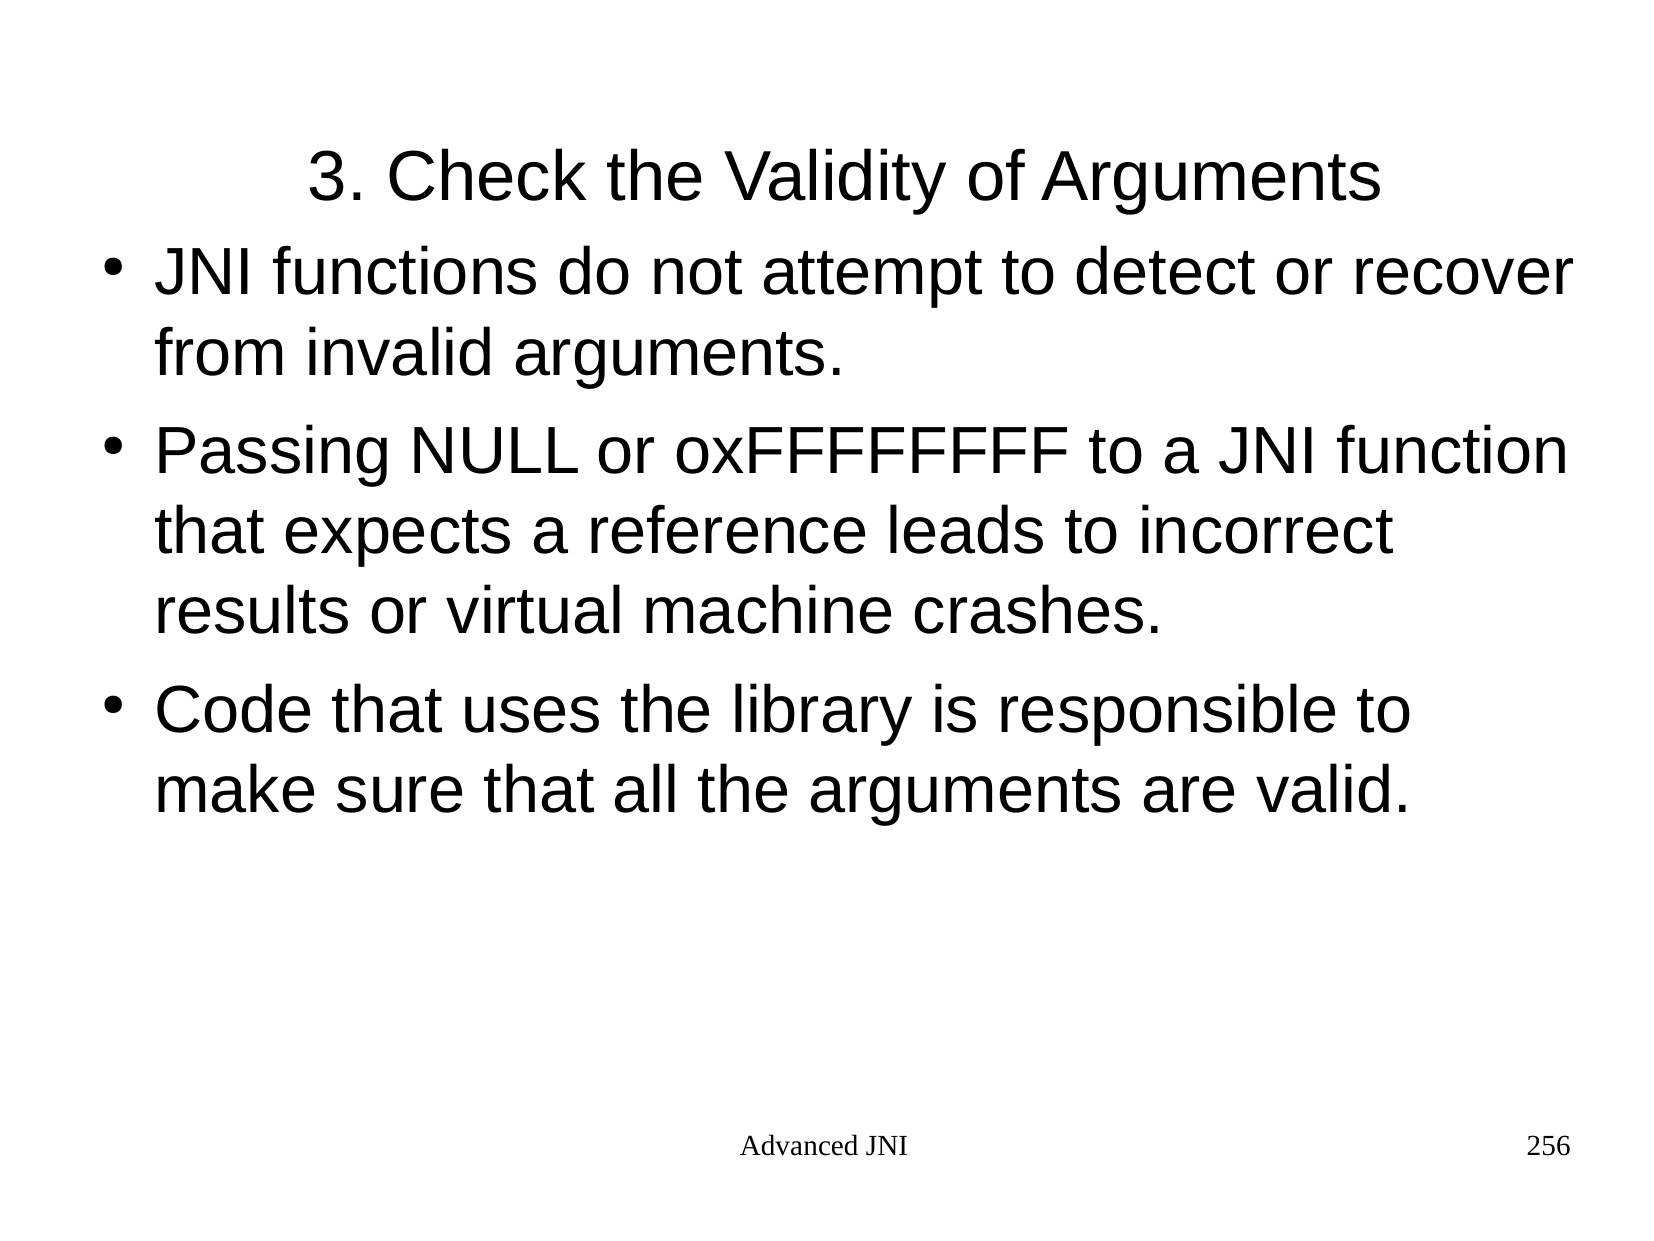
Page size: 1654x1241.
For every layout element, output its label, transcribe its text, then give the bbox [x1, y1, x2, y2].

list JNI functions do not attempt to detect or recover from invalid arguments. Passing NULL or oxFFFFFFFF to a JNI function that expects a reference leads to incorrect results or virtual machine crashes. Code that uses the library is responsible to make sure that all the arguments are valid. [68, 220, 1599, 1130]
title 3. Check the Validity of Arguments [68, 116, 1599, 220]
